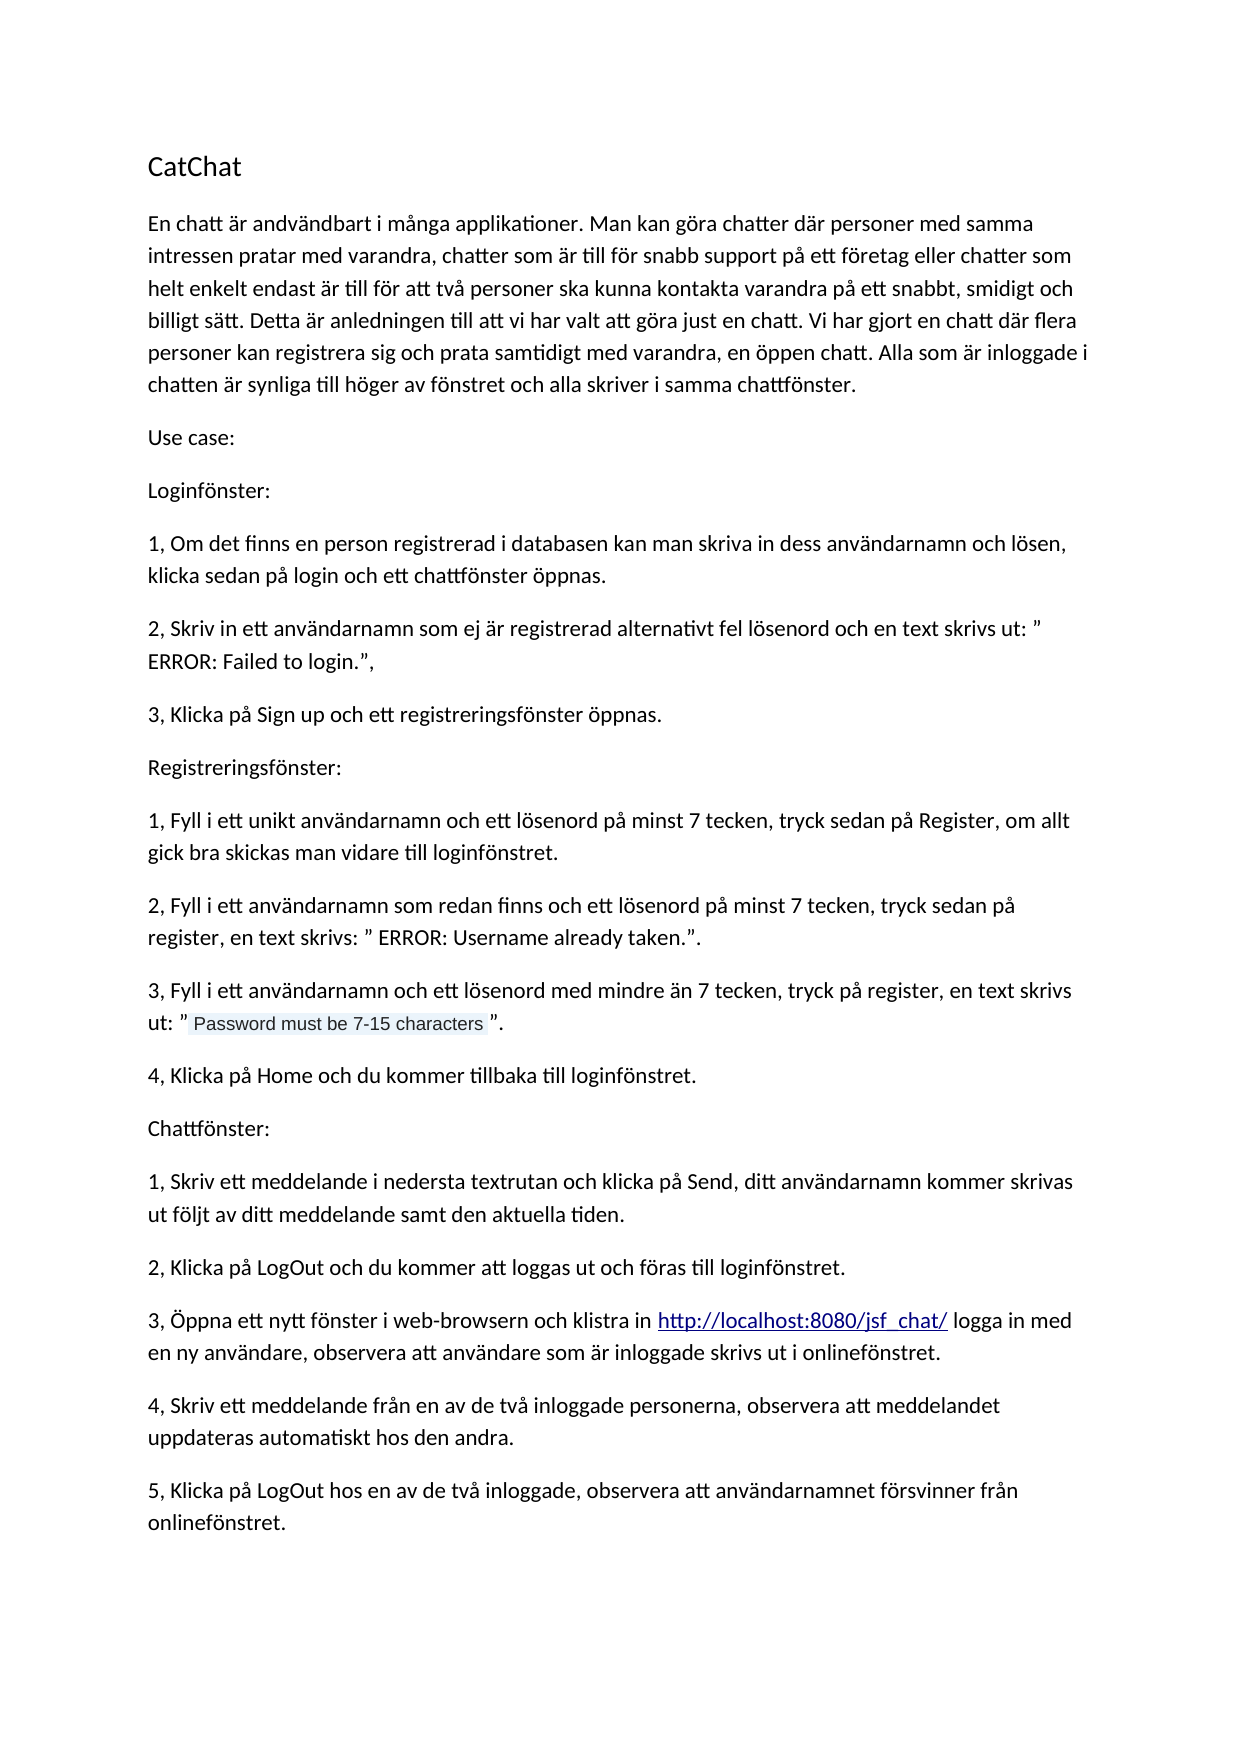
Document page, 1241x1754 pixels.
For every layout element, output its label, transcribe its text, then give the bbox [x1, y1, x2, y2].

text 4, Klicka på Home och du kommer tillbaka till loginfönstret. [148, 1061, 1093, 1089]
text 2, Skriv in ett användarnamn som ej är registrerad alternativt fel lösenord och en text skrivs ut: ” ERROR: Failed to login.”, [148, 614, 1093, 675]
text Use case: [148, 423, 1093, 451]
text 5, Klicka på LogOut hos en av de två inloggade, observera att användarnamnet försvinner från onlinefönstret. [148, 1476, 1093, 1536]
text 1, Skriv ett meddelande i nedersta textrutan och klicka på Send, ditt användarnamn kommer skrivas ut följt av ditt meddelande samt den aktuella tiden. [148, 1167, 1093, 1228]
text 3, Öppna ett nytt fönster i web-browsern och klistra in http://localhost:8080/jsf_chat/ logga in med en ny användare, observera att användare som är inloggade skrivs ut i onlinefönstret. [148, 1306, 1093, 1366]
text Registreringsfönster: [148, 753, 1093, 781]
text 3, Fyll i ett användarnamn och ett lösenord med mindre än 7 tecken, tryck på register, en text skrivs ut: ” Password must be 7-15 characters ”. [148, 976, 1093, 1036]
text Loginfönster: [148, 476, 1093, 504]
text 1, Om det finns en person registrerad i databasen kan man skriva in dess användarnamn och lösen, klicka sedan på login och ett chattfönster öppnas. [148, 529, 1093, 589]
text 2, Klicka på LogOut och du kommer att loggas ut och föras till loginfönstret. [148, 1253, 1093, 1281]
text CatChat [148, 148, 1093, 183]
text 4, Skriv ett meddelande från en av de två inloggade personerna, observera att meddelandet uppdateras automatiskt hos den andra. [148, 1391, 1093, 1451]
text Chattfönster: [148, 1114, 1093, 1142]
text 2, Fyll i ett användarnamn som redan finns och ett lösenord på minst 7 tecken, tryck sedan på register, en text skrivs: ” ERROR: Username already taken.”. [148, 891, 1093, 951]
text En chatt är andvändbart i många applikationer. Man kan göra chatter där personer med samma intressen pratar med varandra, chatter som är till för snabb support på ett företag eller chatter som helt enkelt endast är till för att två personer ska kunna kontakta varandra på ett snabbt, smidigt och billigt sätt. Detta är anledningen till att vi har valt att göra just en chatt. Vi har gjort en chatt där flera personer kan registrera sig och prata samtidigt med varandra, en öppen chatt. Alla som är inloggade i chatten är synliga till höger av fönstret och alla skriver i samma chattfönster. [148, 209, 1093, 398]
text 1, Fyll i ett unikt användarnamn och ett lösenord på minst 7 tecken, tryck sedan på Register, om allt gick bra skickas man vidare till loginfönstret. [148, 806, 1093, 866]
text 3, Klicka på Sign up och ett registreringsfönster öppnas. [148, 700, 1093, 728]
